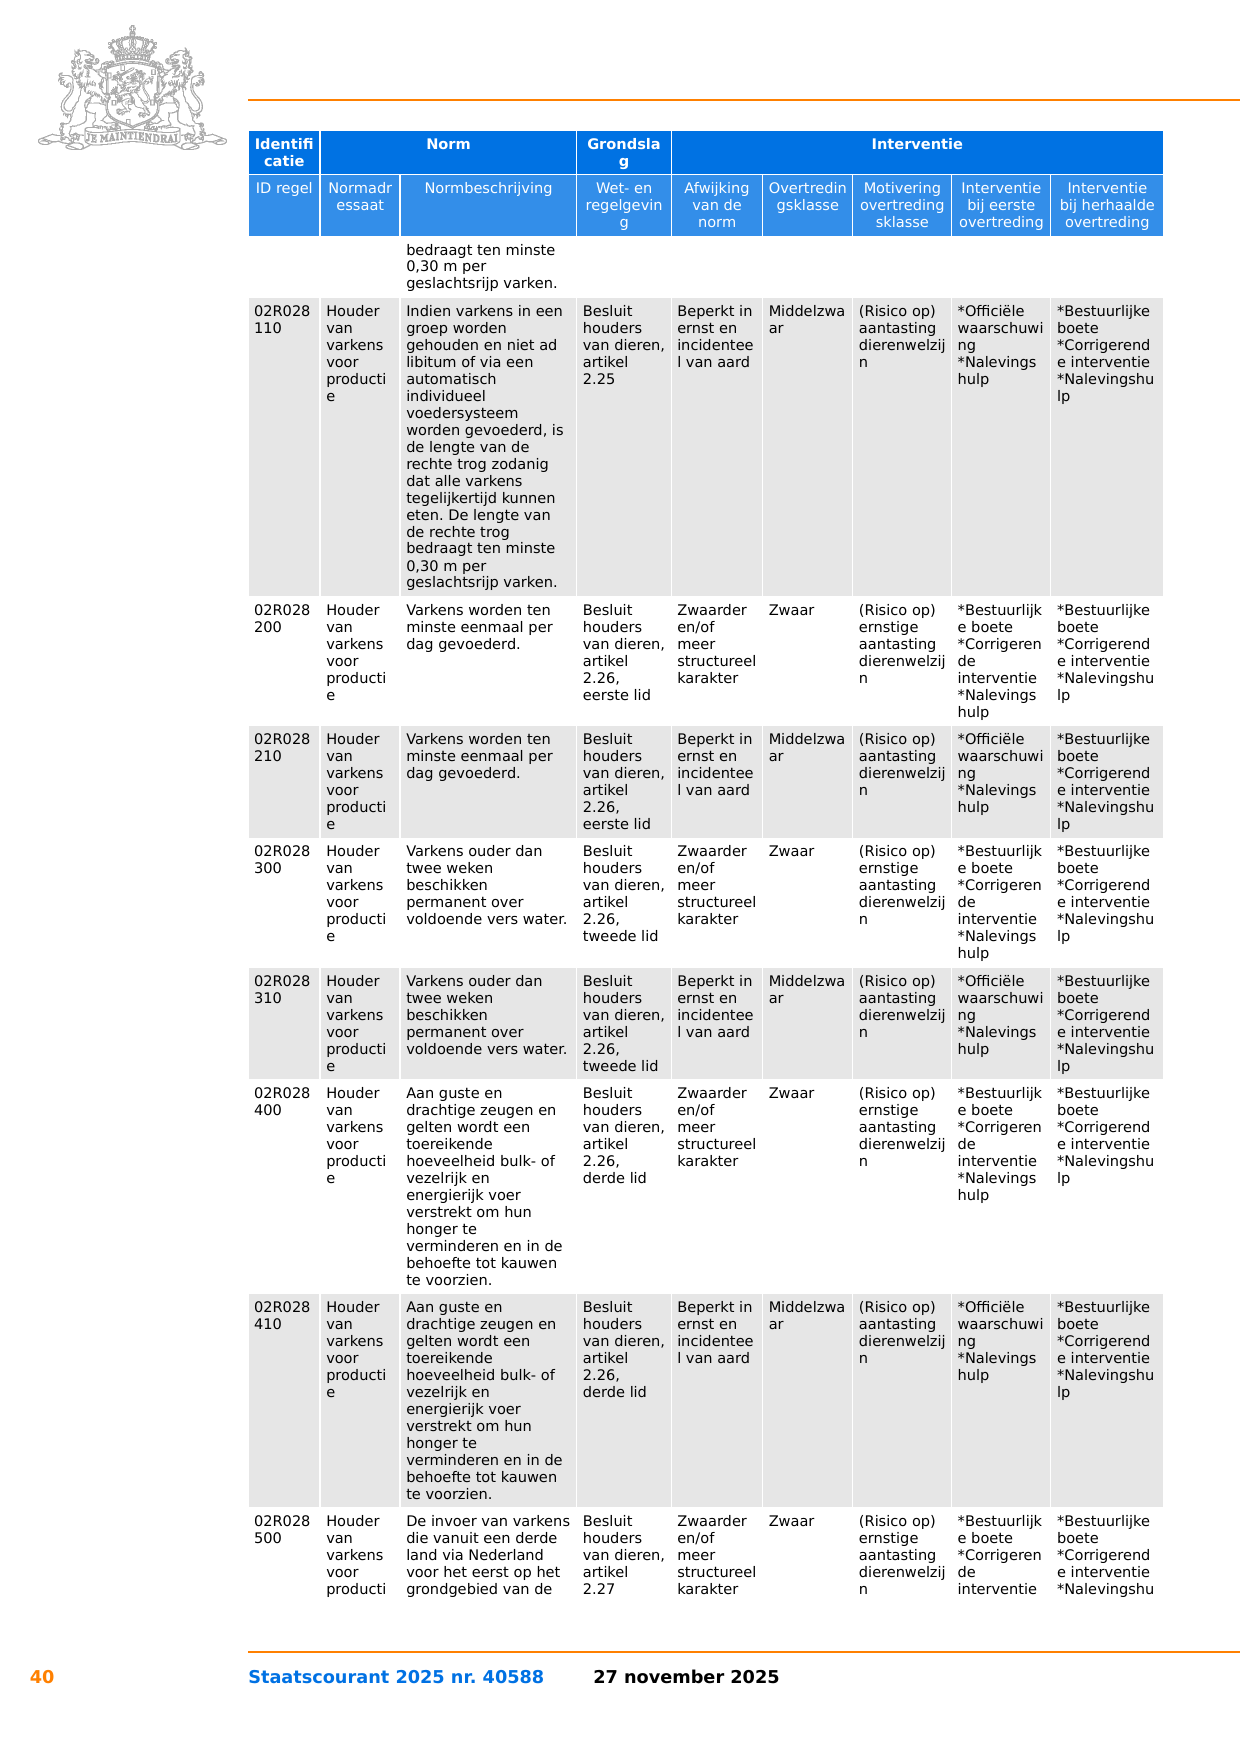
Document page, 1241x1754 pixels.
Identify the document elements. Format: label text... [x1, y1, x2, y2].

table_cell *Bestuurlijke boete *Corrigerende interventie *Nalevingshulp [952, 597, 1050, 725]
table_cell Varkens ouder dan twee weken beschikken permanent over voldoende vers water. [401, 968, 576, 1079]
table_cell [952, 237, 1050, 297]
table_header Norm [321, 131, 576, 174]
table_cell Houder van varkens voor productie [321, 1080, 399, 1293]
table_cell *Officiële waarschuwing *Nalevingshulp [952, 726, 1050, 838]
table_cell Zwaarder en/of meer structureel karakter [672, 1080, 762, 1293]
table_cell 02R028500 [249, 1509, 319, 1603]
table_cell Aan guste en drachtige zeugen en gelten wordt een toereikende hoeveelheid bulk- of vezelrijk en energierijk voer verstrekt om hun honger te verminderen en in de behoefte tot kauwen te voorzien. [401, 1080, 576, 1293]
table_cell *Bestuurlijke boete *Corrigerende interventie *Nalevingshulp [1051, 839, 1163, 967]
table_cell 02R028310 [249, 968, 319, 1079]
table_cell Zwaar [763, 1509, 852, 1603]
table_cell Zwaarder en/of meer structureel karakter [672, 839, 762, 967]
table_cell Besluit houders van dieren, artikel 2.26, eerste lid [577, 597, 671, 725]
table_cell (Risico op) aantasting dierenwelzijn [853, 726, 951, 838]
table_cell *Bestuurlijke boete *Corrigerende interventie *Nalevingshulp [952, 839, 1050, 967]
table_cell Zwaarder en/of meer structureel karakter [672, 597, 762, 725]
table_cell Indien varkens in een groep worden gehouden en niet ad libitum of via een automatisch individueel voedersysteem worden gevoederd, is de lengte van de rechte trog zodanig dat alle varkens tegelijkertijd kunnen eten. De lengte van de rechte trog bedraagt ten minste 0,30 m per geslachtsrijp varken. [401, 298, 576, 596]
table_cell [249, 237, 319, 297]
table_cell Beperkt in ernst en incidenteel van aard [672, 726, 762, 838]
table_cell Normadressaat [321, 175, 399, 236]
table_cell Besluit houders van dieren, artikel 2.26, tweede lid [577, 968, 671, 1079]
table_cell *Officiële waarschuwing *Nalevingshulp [952, 968, 1050, 1079]
table_cell (Risico op) ernstige aantasting dierenwelzijn [853, 1509, 951, 1603]
table_cell *Bestuurlijke boete *Corrigerende interventie *Nalevingshulp [1051, 1294, 1163, 1507]
table_cell Aan guste en drachtige zeugen en gelten wordt een toereikende hoeveelheid bulk- of vezelrijk en energierijk voer verstrekt om hun honger te verminderen en in de behoefte tot kauwen te voorzien. [401, 1294, 576, 1507]
table_cell Besluit houders van dieren, artikel 2.27 [577, 1509, 671, 1603]
table_cell [672, 237, 762, 297]
table_cell 02R028300 [249, 839, 319, 967]
table_cell De invoer van varkens die vanuit een derde land via Nederland voor het eerst op het grondgebied van de [401, 1509, 576, 1603]
table_cell *Officiële waarschuwing *Nalevingshulp [952, 298, 1050, 596]
table_header Identificatie [249, 131, 319, 174]
table_cell Middelzwaar [763, 1294, 852, 1507]
table_cell Besluit houders van dieren, artikel 2.26, derde lid [577, 1294, 671, 1507]
table_cell Varkens worden ten minste eenmaal per dag gevoederd. [401, 726, 576, 838]
table_cell *Bestuurlijke boete *Corrigerende interventie *Nalevingshulp [952, 1080, 1050, 1293]
table_cell 02R028400 [249, 1080, 319, 1293]
table_cell Motivering overtredingsklasse [853, 175, 951, 236]
table_cell Interventie bij herhaalde overtreding [1051, 175, 1163, 236]
table_cell Besluit houders van dieren, artikel 2.26, derde lid [577, 1080, 671, 1293]
table_cell *Officiële waarschuwing *Nalevingshulp [952, 1294, 1050, 1507]
table_cell Zwaarder en/of meer structureel karakter [672, 1509, 762, 1603]
table_cell *Bestuurlijke boete *Corrigerende interventie *Nalevingshulp [1051, 968, 1163, 1079]
table_cell [321, 237, 399, 297]
table_cell [1051, 237, 1163, 297]
table_cell Houder van varkens voor productie [321, 1294, 399, 1507]
table_cell 02R028410 [249, 1294, 319, 1507]
table_cell Houder van varkens voor producti [321, 1509, 399, 1603]
table_cell Houder van varkens voor productie [321, 597, 399, 725]
table_cell Normbeschrijving [401, 175, 576, 236]
table_cell Zwaar [763, 1080, 852, 1293]
table_cell Zwaar [763, 839, 852, 967]
table_header Grondslag [577, 131, 671, 174]
table_cell *Bestuurlijke boete *Corrigerende interventie [952, 1509, 1050, 1603]
table_cell Houder van varkens voor productie [321, 298, 399, 596]
table_cell Houder van varkens voor productie [321, 726, 399, 838]
table_cell (Risico op) aantasting dierenwelzijn [853, 968, 951, 1079]
table_cell Zwaar [763, 597, 852, 725]
table_cell Afwijking van de norm [672, 175, 762, 236]
table_header Interventie [672, 131, 1163, 174]
table_cell *Bestuurlijke boete *Corrigerende interventie *Nalevingshulp [1051, 298, 1163, 596]
table_cell Middelzwaar [763, 726, 852, 838]
table_cell 02R028200 [249, 597, 319, 725]
table_cell Beperkt in ernst en incidenteel van aard [672, 1294, 762, 1507]
picture [38, 25, 227, 150]
table_cell (Risico op) aantasting dierenwelzijn [853, 1294, 951, 1507]
table_cell Beperkt in ernst en incidenteel van aard [672, 968, 762, 1079]
table_cell Houder van varkens voor productie [321, 968, 399, 1079]
table_cell Besluit houders van dieren, artikel 2.26, tweede lid [577, 839, 671, 967]
table_cell [763, 237, 852, 297]
table_cell 02R028210 [249, 726, 319, 838]
table_cell Besluit houders van dieren, artikel 2.25 [577, 298, 671, 596]
table_cell ID regel [249, 175, 319, 236]
table_cell Besluit houders van dieren, artikel 2.26, eerste lid [577, 726, 671, 838]
table_cell Wet- en regelgeving [577, 175, 671, 236]
table_cell (Risico op) ernstige aantasting dierenwelzijn [853, 597, 951, 725]
table_cell Varkens worden ten minste eenmaal per dag gevoederd. [401, 597, 576, 725]
table_cell Houder van varkens voor productie [321, 839, 399, 967]
table_cell (Risico op) ernstige aantasting dierenwelzijn [853, 839, 951, 967]
table_cell Middelzwaar [763, 298, 852, 596]
table_cell [577, 237, 671, 297]
table_cell Overtredingsklasse [763, 175, 852, 236]
table_cell *Bestuurlijke boete *Corrigerende interventie *Nalevingshulp [1051, 726, 1163, 838]
table_cell (Risico op) ernstige aantasting dierenwelzijn [853, 1080, 951, 1293]
table_cell 02R028110 [249, 298, 319, 596]
table_cell Varkens ouder dan twee weken beschikken permanent over voldoende vers water. [401, 839, 576, 967]
table_cell Middelzwaar [763, 968, 852, 1079]
table_cell [853, 237, 951, 297]
table_cell *Bestuurlijke boete *Corrigerende interventie *Nalevingshu [1051, 1509, 1163, 1603]
table_cell Beperkt in ernst en incidenteel van aard [672, 298, 762, 596]
table_cell bedraagt ten minste 0,30 m per geslachtsrijp varken. [401, 237, 576, 297]
table_cell *Bestuurlijke boete *Corrigerende interventie *Nalevingshulp [1051, 597, 1163, 725]
table_cell *Bestuurlijke boete *Corrigerende interventie *Nalevingshulp [1051, 1080, 1163, 1293]
table_cell (Risico op) aantasting dierenwelzijn [853, 298, 951, 596]
table_cell Interventie bij eerste overtreding [952, 175, 1050, 236]
